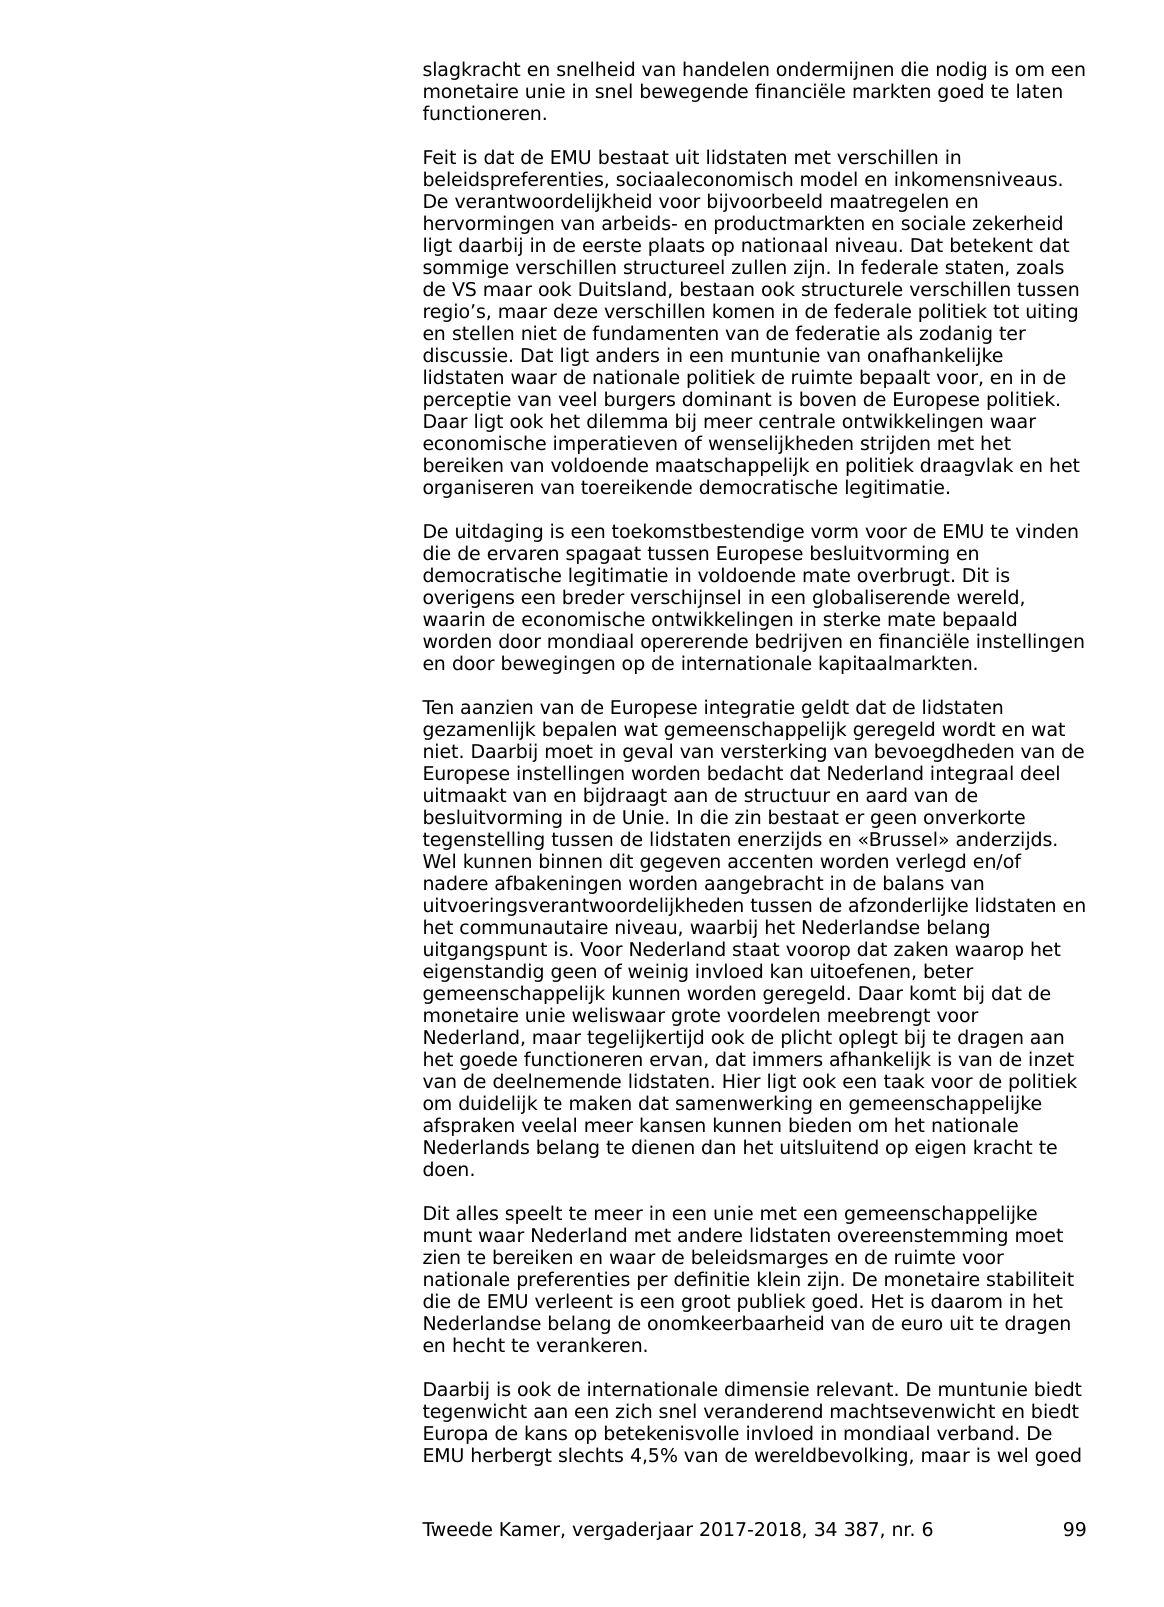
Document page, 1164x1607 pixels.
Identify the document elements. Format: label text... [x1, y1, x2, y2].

text De uitdaging is een toekomstbestendige vorm voor de EMU te vinden die de ervaren spagaat tussen Europese besluitvorming en democratische legitimatie in voldoende mate overbrugt. Dit is overigens een breder verschijnsel in een globaliserende wereld, waarin de economische ontwikkelingen in sterke mate bepaald worden door mondiaal opererende bedrijven en financiële instellingen en door bewegingen op de internationale kapitaalmarkten. [422, 521, 1087, 675]
text Feit is dat de EMU bestaat uit lidstaten met verschillen in beleidspreferenties, sociaaleconomisch model en inkomensniveaus. De verantwoordelijkheid voor bijvoorbeeld maatregelen en hervormingen van arbeids- en productmarkten en sociale zekerheid ligt daarbij in de eerste plaats op nationaal niveau. Dat betekent dat sommige verschillen structureel zullen zijn. In federale staten, zoals de VS maar ook Duitsland, bestaan ook structurele verschillen tussen regio’s, maar deze verschillen komen in de federale politiek tot uiting en stellen niet de fundamenten van de federatie als zodanig ter discussie. Dat ligt anders in een muntunie van onafhankelijke lidstaten waar de nationale politiek de ruimte bepaalt voor, en in de perceptie van veel burgers dominant is boven de Europese politiek. Daar ligt ook het dilemma bij meer centrale ontwikkelingen waar economische imperatieven of wenselijkheden strijden met het bereiken van voldoende maatschappelijk en politiek draagvlak en het organiseren van toereikende democratische legitimatie. [422, 147, 1087, 499]
text Ten aanzien van de Europese integratie geldt dat de lidstaten gezamenlijk bepalen wat gemeenschappelijk geregeld wordt en wat niet. Daarbij moet in geval van versterking van bevoegdheden van de Europese instellingen worden bedacht dat Nederland integraal deel uitmaakt van en bijdraagt aan de structuur en aard van de besluitvorming in de Unie. In die zin bestaat er geen onverkorte tegenstelling tussen de lidstaten enerzijds en «Brussel» anderzijds. Wel kunnen binnen dit gegeven accenten worden verlegd en/of nadere afbakeningen worden aangebracht in de balans van uitvoeringsverantwoordelijkheden tussen de afzonderlijke lidstaten en het communautaire niveau, waarbij het Nederlandse belang uitgangspunt is. Voor Nederland staat voorop dat zaken waarop het eigenstandig geen of weinig invloed kan uitoefenen, beter gemeenschappelijk kunnen worden geregeld. Daar komt bij dat de monetaire unie weliswaar grote voordelen meebrengt voor Nederland, maar tegelijkertijd ook de plicht oplegt bij te dragen aan het goede functioneren ervan, dat immers afhankelijk is van de inzet van de deelnemende lidstaten. Hier ligt ook een taak voor de politiek om duidelijk te maken dat samenwerking en gemeenschappelijke afspraken veelal meer kansen kunnen bieden om het nationale Nederlands belang te dienen dan het uitsluitend op eigen kracht te doen. [422, 697, 1087, 1181]
text slagkracht en snelheid van handelen ondermijnen die nodig is om een monetaire unie in snel bewegende financiële markten goed te laten functioneren. [422, 59, 1087, 125]
text Dit alles speelt te meer in een unie met een gemeenschappelijke munt waar Nederland met andere lidstaten overeenstemming moet zien te bereiken en waar de beleidsmarges en de ruimte voor nationale preferenties per definitie klein zijn. De monetaire stabiliteit die de EMU verleent is een groot publiek goed. Het is daarom in het Nederlandse belang de onomkeerbaarheid van de euro uit te dragen en hecht te verankeren. [422, 1203, 1087, 1357]
text Daarbij is ook de internationale dimensie relevant. De muntunie biedt tegenwicht aan een zich snel veranderend machtsevenwicht en biedt Europa de kans op betekenisvolle invloed in mondiaal verband. De EMU herbergt slechts 4,5% van de wereldbevolking, maar is wel goed [422, 1379, 1087, 1467]
